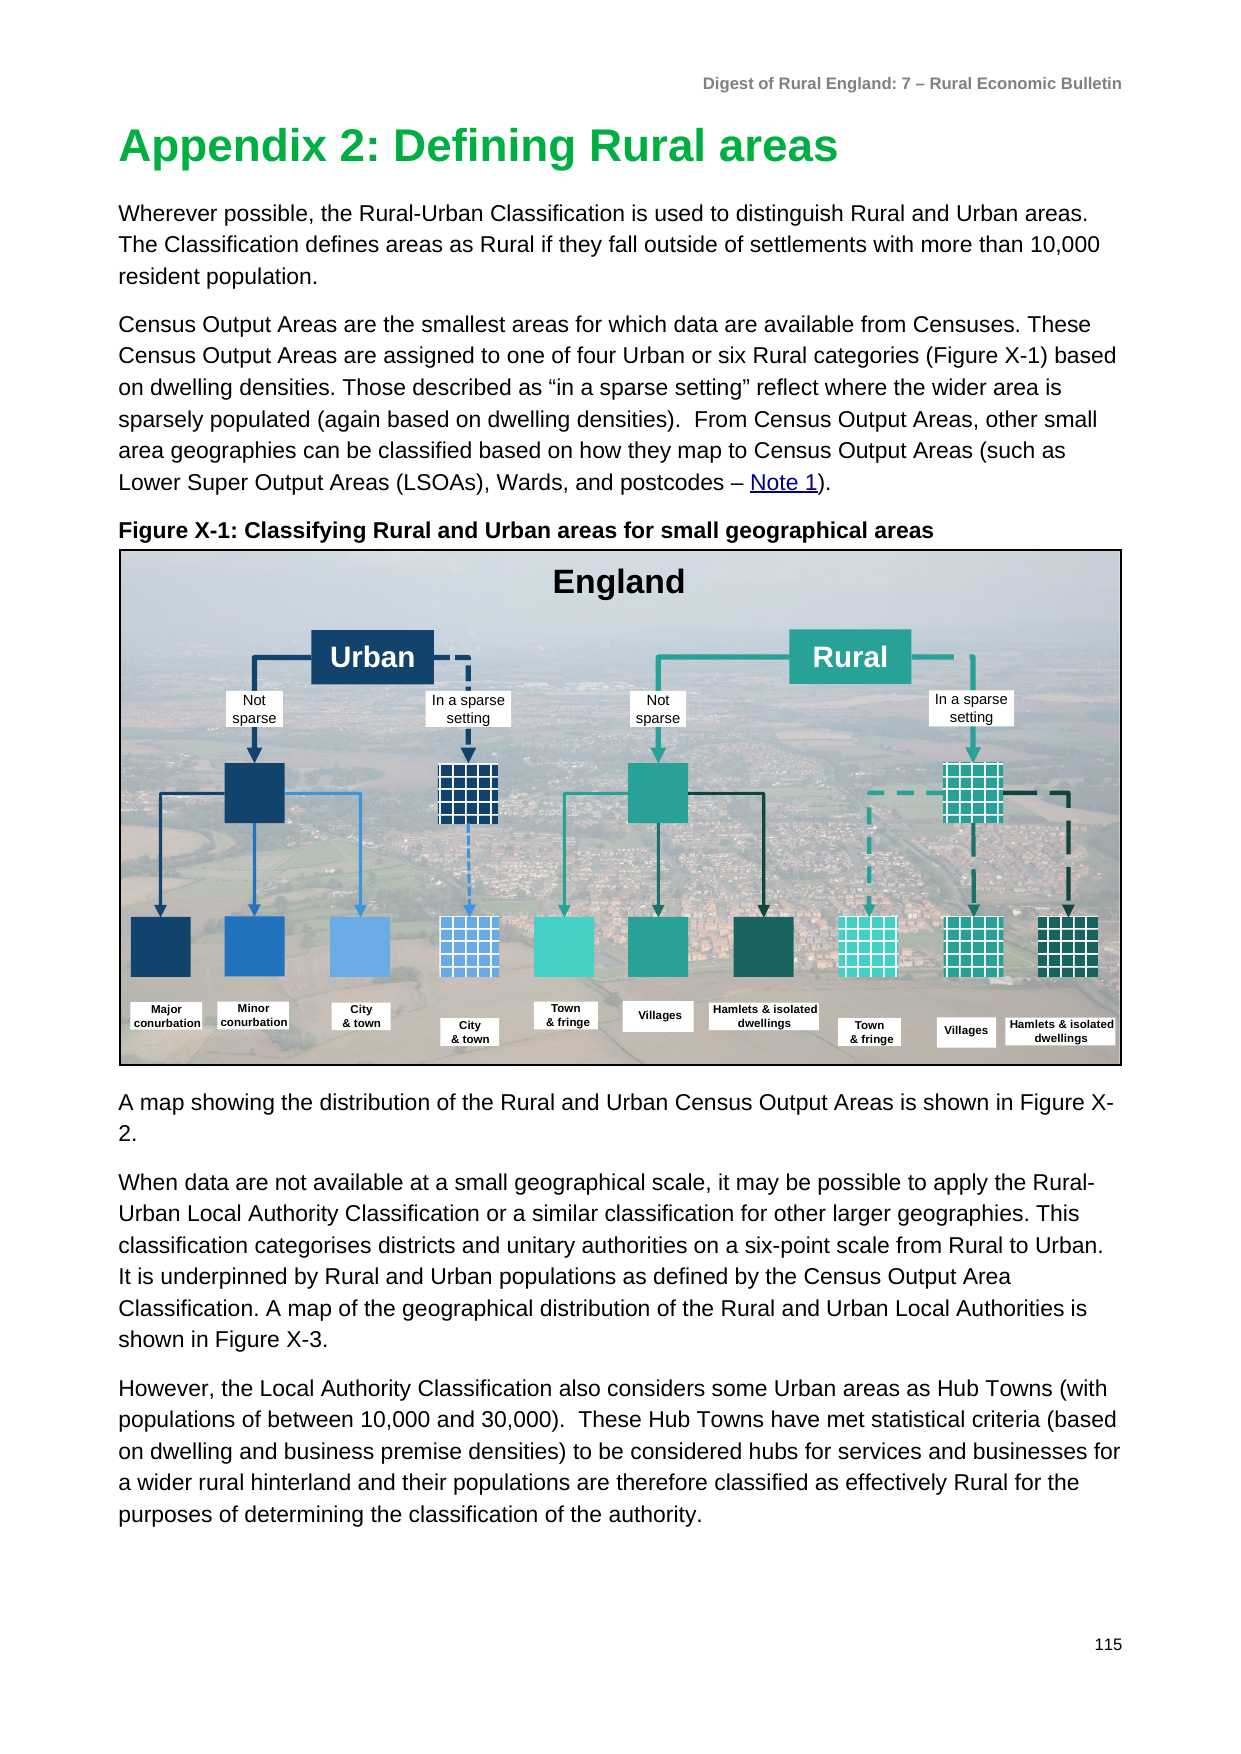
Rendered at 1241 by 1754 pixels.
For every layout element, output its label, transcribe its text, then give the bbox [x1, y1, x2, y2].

text Wherever possible, the Rural-Urban Classification is used to distinguish Rural and Urban areas. The Classification defines areas as Rural if they fall outside of settlements with more than 10,000 resident population. [118, 199, 1122, 289]
text Figure X-1: Classifying Rural and Urban areas for small geographical areas [118, 517, 1122, 543]
text However, the Local Authority Classification also considers some Urban areas as Hub Towns (with populations of between 10,000 and 30,000). These Hub Towns have met statistical criteria (based on dwelling and business premise densities) to be considered hubs for services and businesses for a wider rural hinterland and their populations are therefore classified as effectively Rural for the purposes of determining the classification of the authority. [118, 1374, 1122, 1527]
subtitle Appendix 2: Defining Rural areas [118, 118, 1122, 171]
text A map showing the distribution of the Rural and Urban Census Output Areas is shown in Figure X-2. [118, 1089, 1122, 1147]
text Census Output Areas are the smallest areas for which data are available from Censuses. These Census Output Areas are assigned to one of four Urban or six Rural categories (Figure X-1) based on dwelling densities. Those described as “in a sparse setting” reflect where the wider area is sparsely populated (again based on dwelling densities). From Census Output Areas, other small area geographies can be classified based on how they map to Census Output Areas (such as Lower Super Output Areas (LSOAs), Wards, and postcodes – Note 1). [118, 311, 1122, 495]
text When data are not available at a small geographical scale, it may be possible to apply the Rural-Urban Local Authority Classification or a similar classification for other larger geographies. This classification categorises districts and unitary authorities on a six-point scale from Rural to Urban. It is underpinned by Rural and Urban populations as defined by the Census Output Area Classification. A map of the geographical distribution of the Rural and Urban Local Authorities is shown in Figure X-3. [118, 1168, 1122, 1353]
